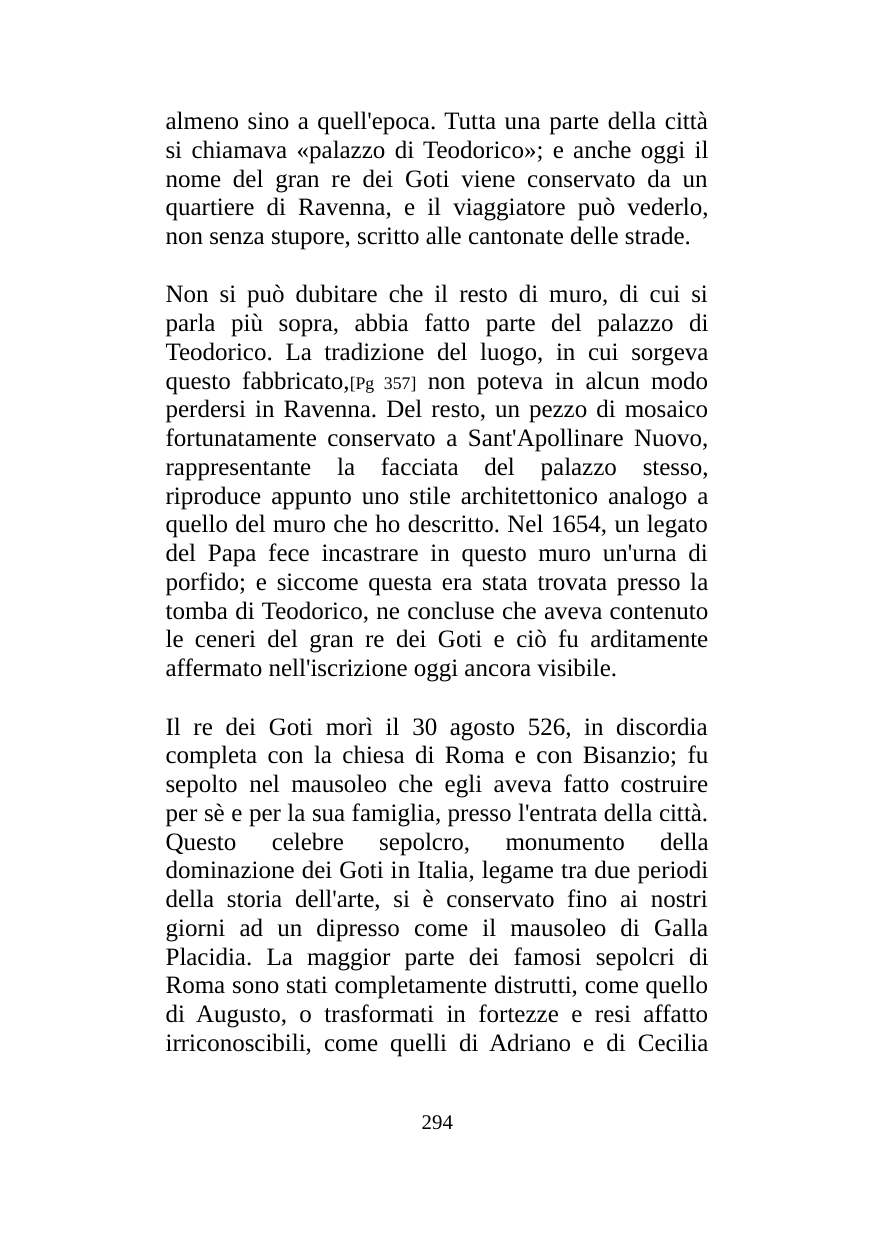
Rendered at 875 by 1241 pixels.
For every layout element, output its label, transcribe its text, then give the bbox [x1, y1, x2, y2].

text almeno sino a quell'epoca. Tutta una parte della città si chiamava «palazzo di Teodorico»; e anche oggi il nome del gran re dei Goti viene conservato da un quartiere di Ravenna, e il viaggiatore può vederlo, non senza stupore, scritto alle cantonate delle strade. [165, 106, 709, 250]
text Il re dei Goti morì il 30 agosto 526, in discordia completa con la chiesa di Roma e con Bisanzio; fu sepolto nel mausoleo che egli aveva fatto costruire per sè e per la sua famiglia, presso l'entrata della città. Questo celebre sepolcro, monumento della dominazione dei Goti in Italia, legame tra due periodi della storia dell'arte, si è conservato fino ai nostri giorni ad un dipresso come il mausoleo di Galla Placidia. La maggior parte dei famosi sepolcri di Roma sono stati completamente distrutti, come quello di Augusto, o trasformati in fortezze e resi affatto irriconoscibili, come quelli di Adriano e di Cecilia [165, 712, 709, 1057]
text Non si può dubitare che il resto di muro, di cui si parla più sopra, abbia fatto parte del palazzo di Teodorico. La tradizione del luogo, in cui sorgeva questo fabbricato,[Pg 357] non poteva in alcun modo perdersi in Ravenna. Del resto, un pezzo di mosaico fortunatamente conservato a Sant'Apollinare Nuovo, rappresentante la facciata del palazzo stesso, riproduce appunto uno stile architettonico analogo a quello del muro che ho descritto. Nel 1654, un legato del Papa fece incastrare in questo muro un'urna di porfido; e siccome questa era stata trovata presso la tomba di Teodorico, ne concluse che aveva contenuto le ceneri del gran re dei Goti e ciò fu arditamente affermato nell'iscrizione oggi ancora visibile. [165, 279, 709, 682]
